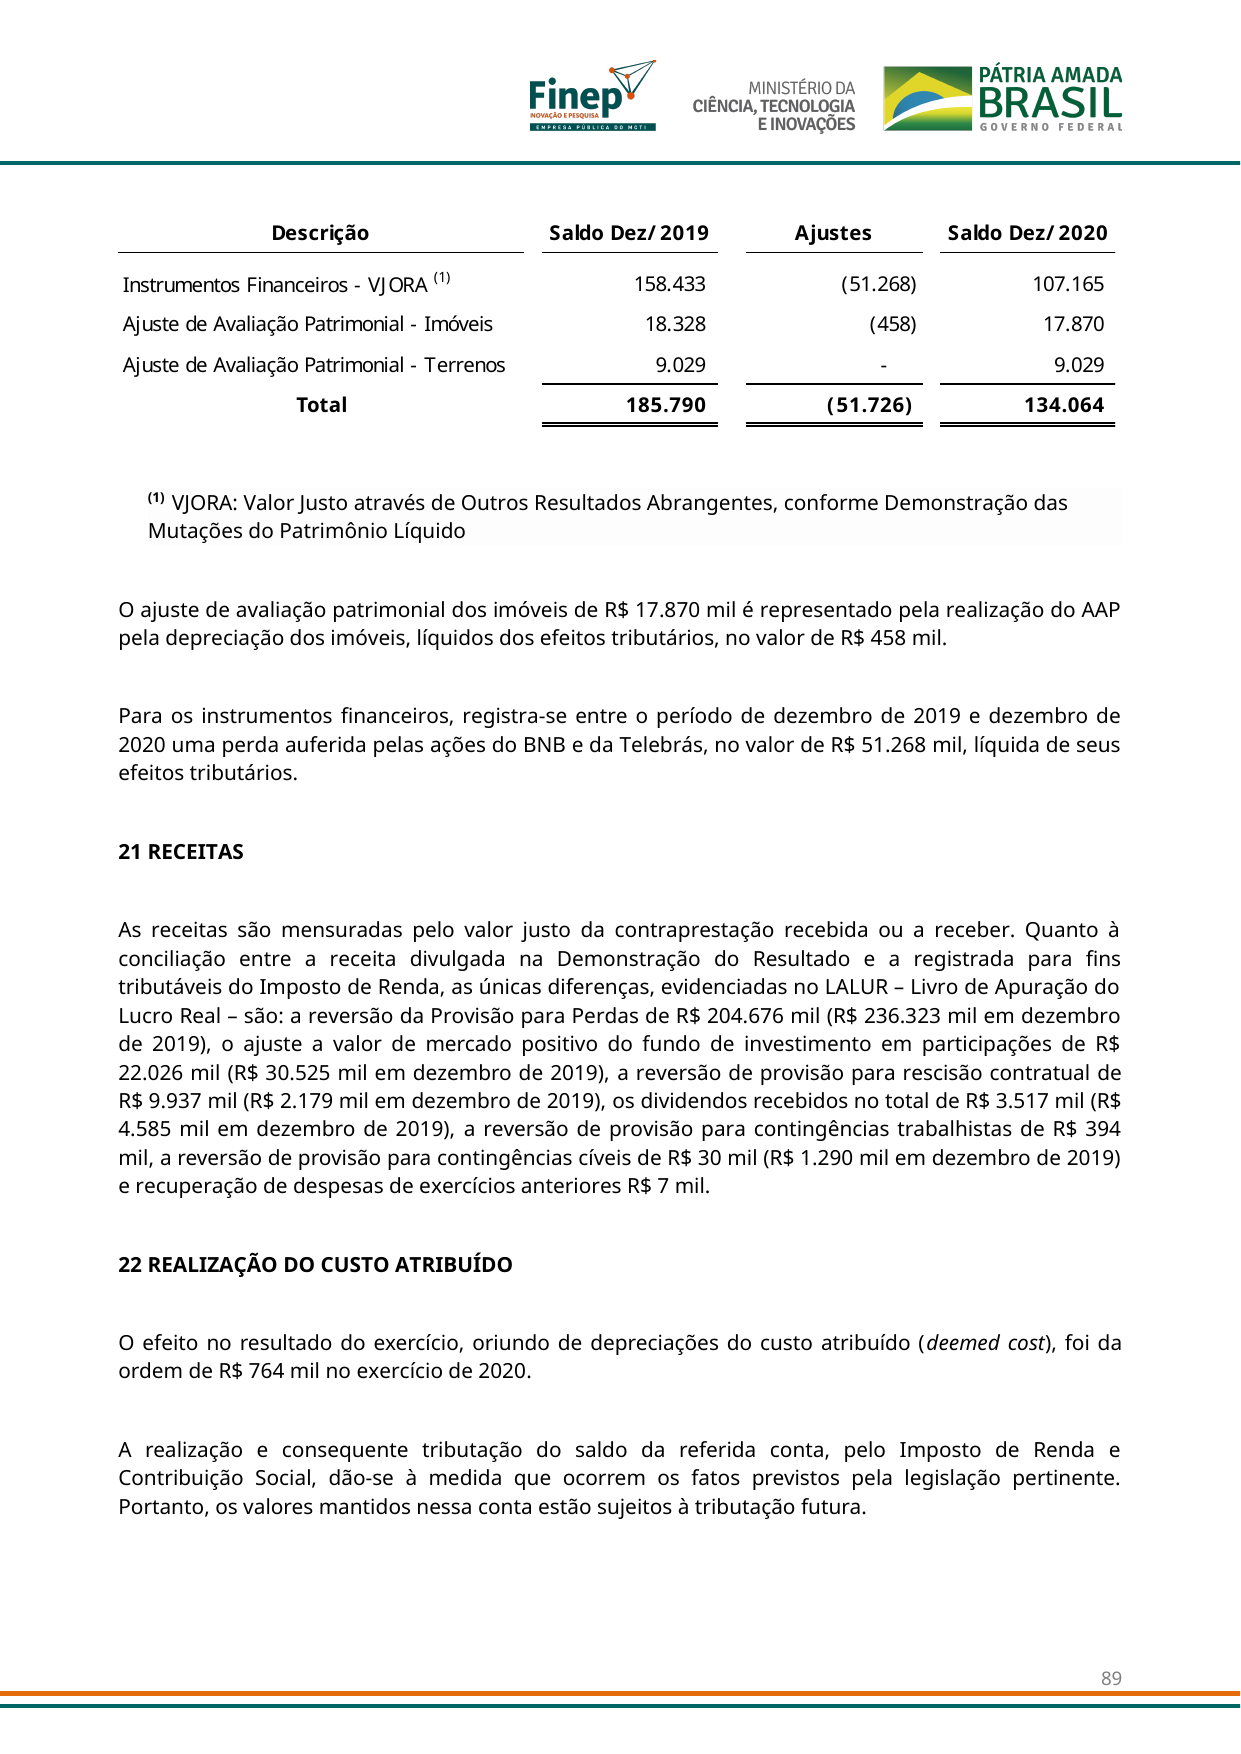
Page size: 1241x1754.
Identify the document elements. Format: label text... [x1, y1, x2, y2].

text Para os instrumentos financeiros, registra-se entre o período de dezembro de 2019 e dezembro de 2020 uma perda auferida pelas ações do BNB e da Telebrás, no valor de R$ 51.268 mil, líquida de seus efeitos tributários. [118, 702, 1122, 787]
text (1) VJORA: Valor Justo através de Outros Resultados Abrangentes, conforme Demonstração das Mutações do Patrimônio Líquido [148, 488, 1122, 545]
text O efeito no resultado do exercício, oriundo de depreciações do custo atribuído (deemed cost), foi da ordem de R$ 764 mil no exercício de 2020. [118, 1328, 1122, 1385]
picture [530, 60, 1123, 134]
subtitle 21 RECEITAS [118, 837, 1122, 865]
text A realização e consequente tributação do saldo da referida conta, pelo Imposto de Renda e Contribuição Social, dão-se à medida que ocorrem os fatos previstos pela legislação pertinente. Portanto, os valores mantidos nessa conta estão sujeitos à tributação futura. [118, 1435, 1122, 1520]
subtitle 22 REALIZAÇÃO DO CUSTO ATRIBUÍDO [118, 1250, 1122, 1278]
text O ajuste de avaliação patrimonial dos imóveis de R$ 17.870 mil é representado pela realização do AAP pela depreciação dos imóveis, líquidos dos efeitos tributários, no valor de R$ 458 mil. [118, 595, 1122, 652]
text As receitas são mensuradas pelo valor justo da contraprestação recebida ou a receber. Quanto à conciliação entre a receita divulgada na Demonstração do Resultado e a registrada para fins tributáveis do Imposto de Renda, as únicas diferenças, evidenciadas no LALUR – Livro de Apuração do Lucro Real – são: a reversão da Provisão para Perdas de R$ 204.676 mil (R$ 236.323 mil em dezembro de 2019), o ajuste a valor de mercado positivo do fundo de investimento em participações de R$ 22.026 mil (R$ 30.525 mil em dezembro de 2019), a reversão de provisão para rescisão contratual de R$ 9.937 mil (R$ 2.179 mil em dezembro de 2019), os dividendos recebidos no total de R$ 3.517 mil (R$ 4.585 mil em dezembro de 2019), a reversão de provisão para contingências trabalhistas de R$ 394 mil, a reversão de provisão para contingências cíveis de R$ 30 mil (R$ 1.290 mil em dezembro de 2019) e recuperação de despesas de exercícios anteriores R$ 7 mil. [118, 915, 1122, 1200]
